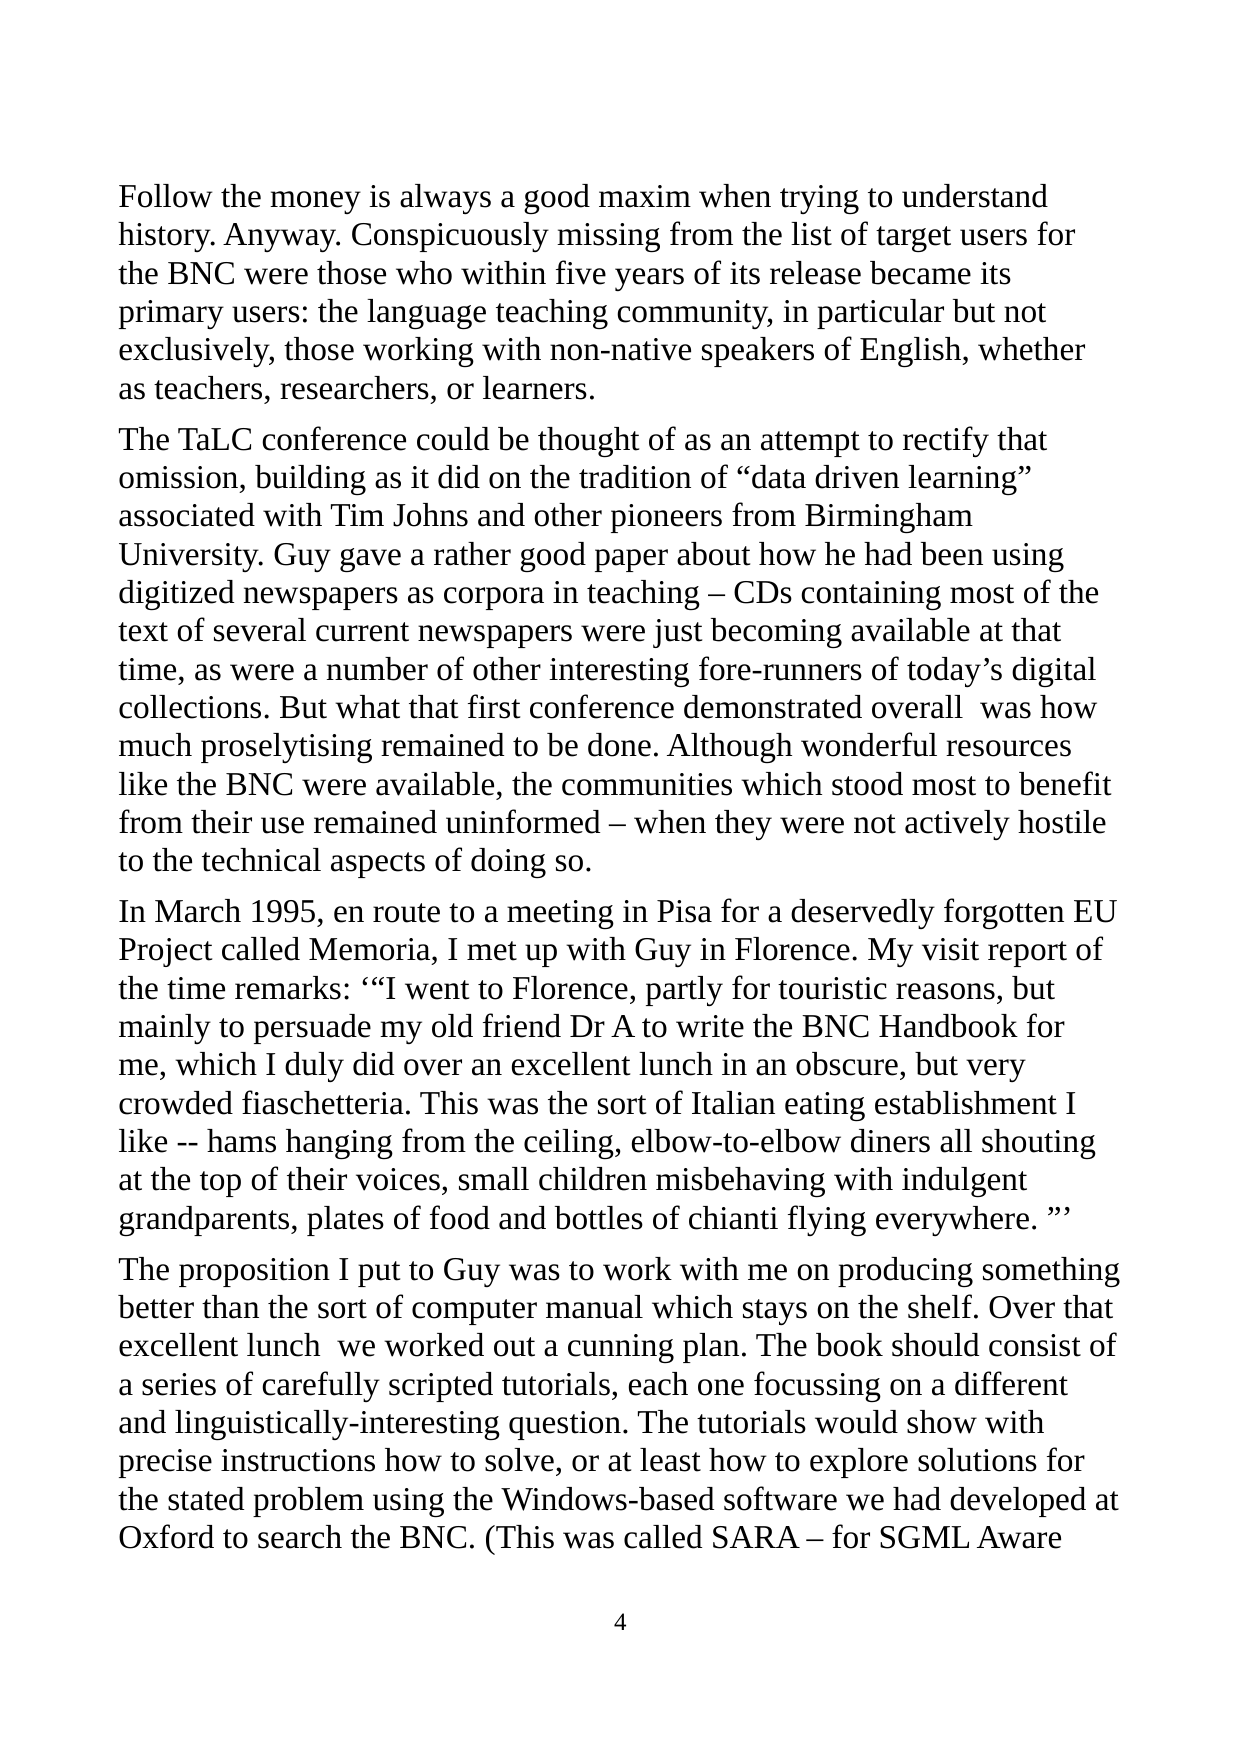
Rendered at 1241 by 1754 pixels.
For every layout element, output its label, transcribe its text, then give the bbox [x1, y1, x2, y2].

text Follow the money is always a good maxim when trying to understand history. Anyway. Conspicuously missing from the list of target users for the BNC were those who within five years of its release became its primary users: the language teaching community, in particular but not exclusively, those working with non-native speakers of English, whether as teachers, researchers, or learners. [118, 176, 1122, 406]
text In March 1995, en route to a meeting in Pisa for a deservedly forgotten EU Project called Memoria, I met up with Guy in Florence. My visit report of the time remarks: ‘“I went to Florence, partly for touristic reasons, but mainly to persuade my old friend Dr A to write the BNC Handbook for me, which I duly did over an excellent lunch in an obscure, but very crowded fiaschetteria. This was the sort of Italian eating establishment I like -- hams hanging from the ceiling, elbow-to-elbow diners all shouting at the top of their voices, small children misbehaving with indulgent grandparents, plates of food and bottles of chianti flying everywhere. ”’ [118, 891, 1122, 1236]
text The TaLC conference could be thought of as an attempt to rectify that omission, building as it did on the tradition of “data driven learning” associated with Tim Johns and other pioneers from Birmingham University. Guy gave a rather good paper about how he had been using digitized newspapers as corpora in teaching – CDs containing most of the text of several current newspapers were just becoming available at that time, as were a number of other interesting fore-runners of today’s digital collections. But what that first conference demonstrated overall was how much proselytising remained to be done. Although wonderful resources like the BNC were available, the communities which stood most to benefit from their use remained uninformed – when they were not actively hostile to the technical aspects of doing so. [118, 419, 1122, 879]
text The proposition I put to Guy was to work with me on producing something better than the sort of computer manual which stays on the shelf. Over that excellent lunch we worked out a cunning plan. The book should consist of a series of carefully scripted tutorials, each one focussing on a different and linguistically-interesting question. The tutorials would show with precise instructions how to solve, or at least how to explore solutions for the stated problem using the Windows-based software we had developed at Oxford to search the BNC. (This was called SARA – for SGML Aware [118, 1249, 1122, 1556]
